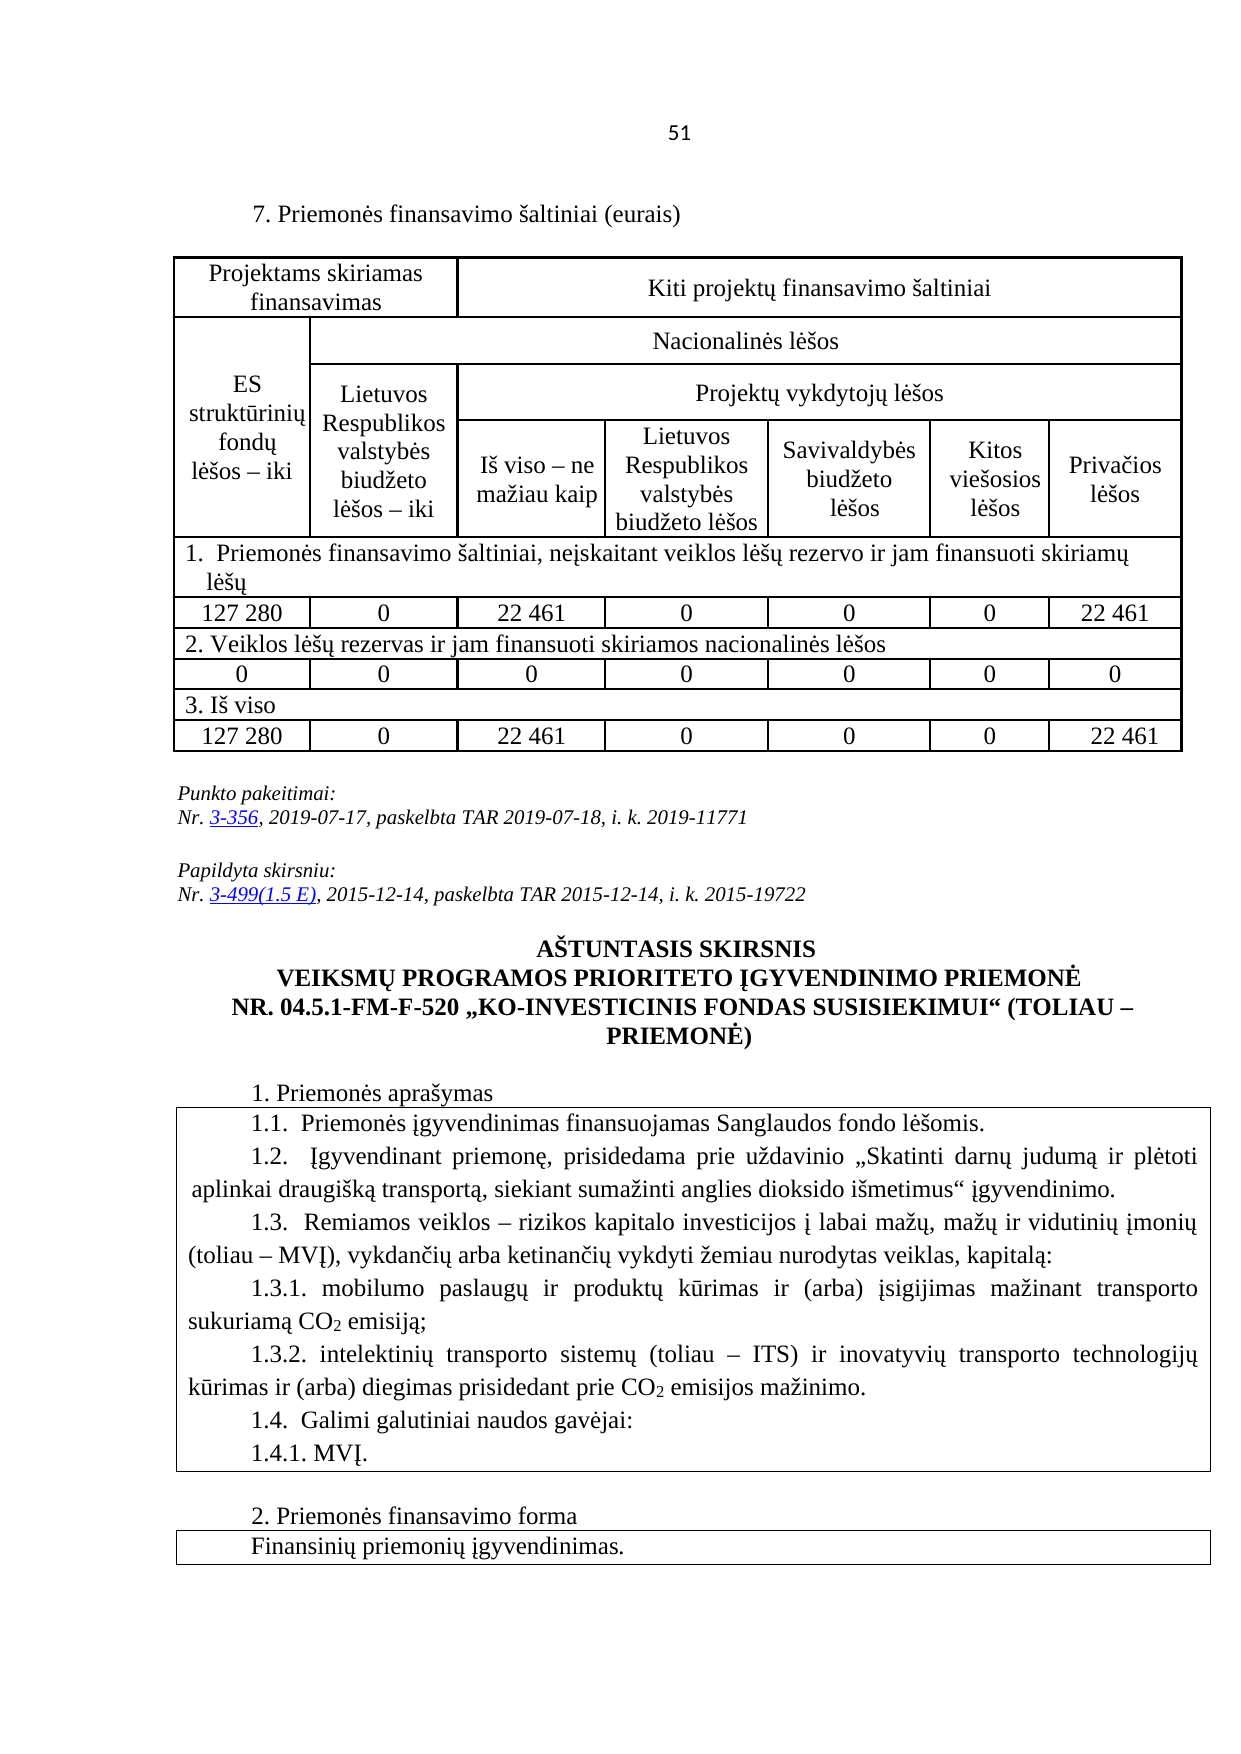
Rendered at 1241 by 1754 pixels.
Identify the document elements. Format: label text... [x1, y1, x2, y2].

table_cell 0 [931, 598, 1048, 627]
table_cell 0 [931, 721, 1048, 750]
table_cell Lietuvos Respublikos valstybės biudžeto lėšos – iki [311, 365, 456, 536]
table_cell 0 [769, 721, 929, 750]
table_cell 0 [606, 660, 767, 688]
table_cell 0 [459, 660, 604, 688]
table_cell Nacionalinės lėšos [311, 318, 1180, 363]
table_cell Privačios lėšos [1050, 421, 1180, 536]
table_cell Kitos viešosios lėšos [931, 421, 1048, 536]
text 2. Priemonės finansavimo forma [251, 1501, 1181, 1530]
table_cell Lietuvos Respublikos valstybės biudžeto lėšos [606, 421, 767, 536]
table_cell 127 280 [175, 721, 309, 750]
table_header Kiti projektų finansavimo šaltiniai [459, 259, 1180, 316]
text 7. Priemonės finansavimo šaltiniai (eurais) [252, 199, 1181, 228]
text 1. Priemonės aprašymas [251, 1078, 1181, 1107]
text VEIKSMŲ PROGRAMOS PRIORITETO ĮGYVENDINIMO PRIEMONĖ [177, 963, 1181, 992]
table_cell 0 [1050, 660, 1180, 688]
text NR. 04.5.1-FM-F-520 „KO-INVESTICINIS FONDAS SUSISIEKIMUI“ (TOLIAU – PRIEMONĖ) [177, 992, 1181, 1049]
table_cell 3. Iš viso [175, 690, 1180, 719]
table_cell 1.3. Remiamos veiklos – rizikos kapitalo investicijos į labai mažų, mažų ir vidutinių įmonių (toliau – MVĮ), vykdančių arba ketinančių vykdyti žemiau nurodytas veiklas, kapitalą: 1.3.1. mobilumo paslaugų ir produktų kūrimas ir (arba) įsigijimas mažinant transporto sukuriamą CO2 emisiją; 1.3.2. intelektinių transporto sistemų (toliau – ITS) ir inovatyvių transporto technologijų kūrimas ir (arba) diegimas prisidedant prie CO2 emisijos mažinimo. 1.4. Galimi galutiniai naudos gavėjai: 1.4.1. MVĮ. [177, 1207, 1210, 1471]
table_header Finansinių priemonių įgyvendinimas. [177, 1531, 1210, 1564]
table_cell 22 461 [1050, 721, 1180, 750]
table_cell 0 [311, 660, 456, 688]
table_cell Projektų vykdytojų lėšos [459, 365, 1180, 419]
table_cell 0 [606, 598, 767, 627]
table_cell 0 [606, 721, 767, 750]
table_cell Iš viso – ne mažiau kaip [459, 421, 604, 536]
table_cell 127 280 [175, 598, 309, 627]
table_cell 22 461 [1050, 598, 1180, 627]
text Nr. 3-356, 2019-07-17, paskelbta TAR 2019-07-18, i. k. 2019-11771 [177, 805, 1181, 829]
table_cell 0 [769, 660, 929, 688]
table_cell 1.2. Įgyvendinant priemonę, prisidedama prie uždavinio „Skatinti darnų judumą ir plėtoti aplinkai draugišką transportą, siekiant sumažinti anglies dioksido išmetimus“ įgyvendinimo. [177, 1141, 1210, 1207]
table_cell 22 461 [459, 721, 604, 750]
table_cell 0 [311, 598, 456, 627]
table_header 1.1. Priemonės įgyvendinimas finansuojamas Sanglaudos fondo lėšomis. [177, 1108, 1210, 1141]
text Punkto pakeitimai: [177, 781, 1181, 805]
table_header Projektams skiriamas finansavimas [175, 259, 456, 316]
table_cell 0 [175, 660, 309, 688]
table_cell 0 [931, 660, 1048, 688]
text AŠTUNTASIS SKIRSNIS [177, 934, 1181, 963]
table_cell 1. Priemonės finansavimo šaltiniai, neįskaitant veiklos lėšų rezervo ir jam finansuoti skiriamų lėšų [175, 538, 1180, 596]
table_cell ES struktūrinių fondų lėšos – iki [175, 318, 309, 536]
table_cell 22 461 [459, 598, 604, 627]
table_cell Savivaldybės biudžeto lėšos [769, 421, 929, 536]
table_cell 2. Veiklos lėšų rezervas ir jam finansuoti skiriamos nacionalinės lėšos [175, 629, 1180, 657]
table_cell 0 [311, 721, 456, 750]
text Papildyta skirsniu: [177, 858, 1181, 882]
text Nr. 3-499(1.5 E), 2015-12-14, paskelbta TAR 2015-12-14, i. k. 2015-19722 [177, 882, 1181, 906]
table_cell 0 [769, 598, 929, 627]
